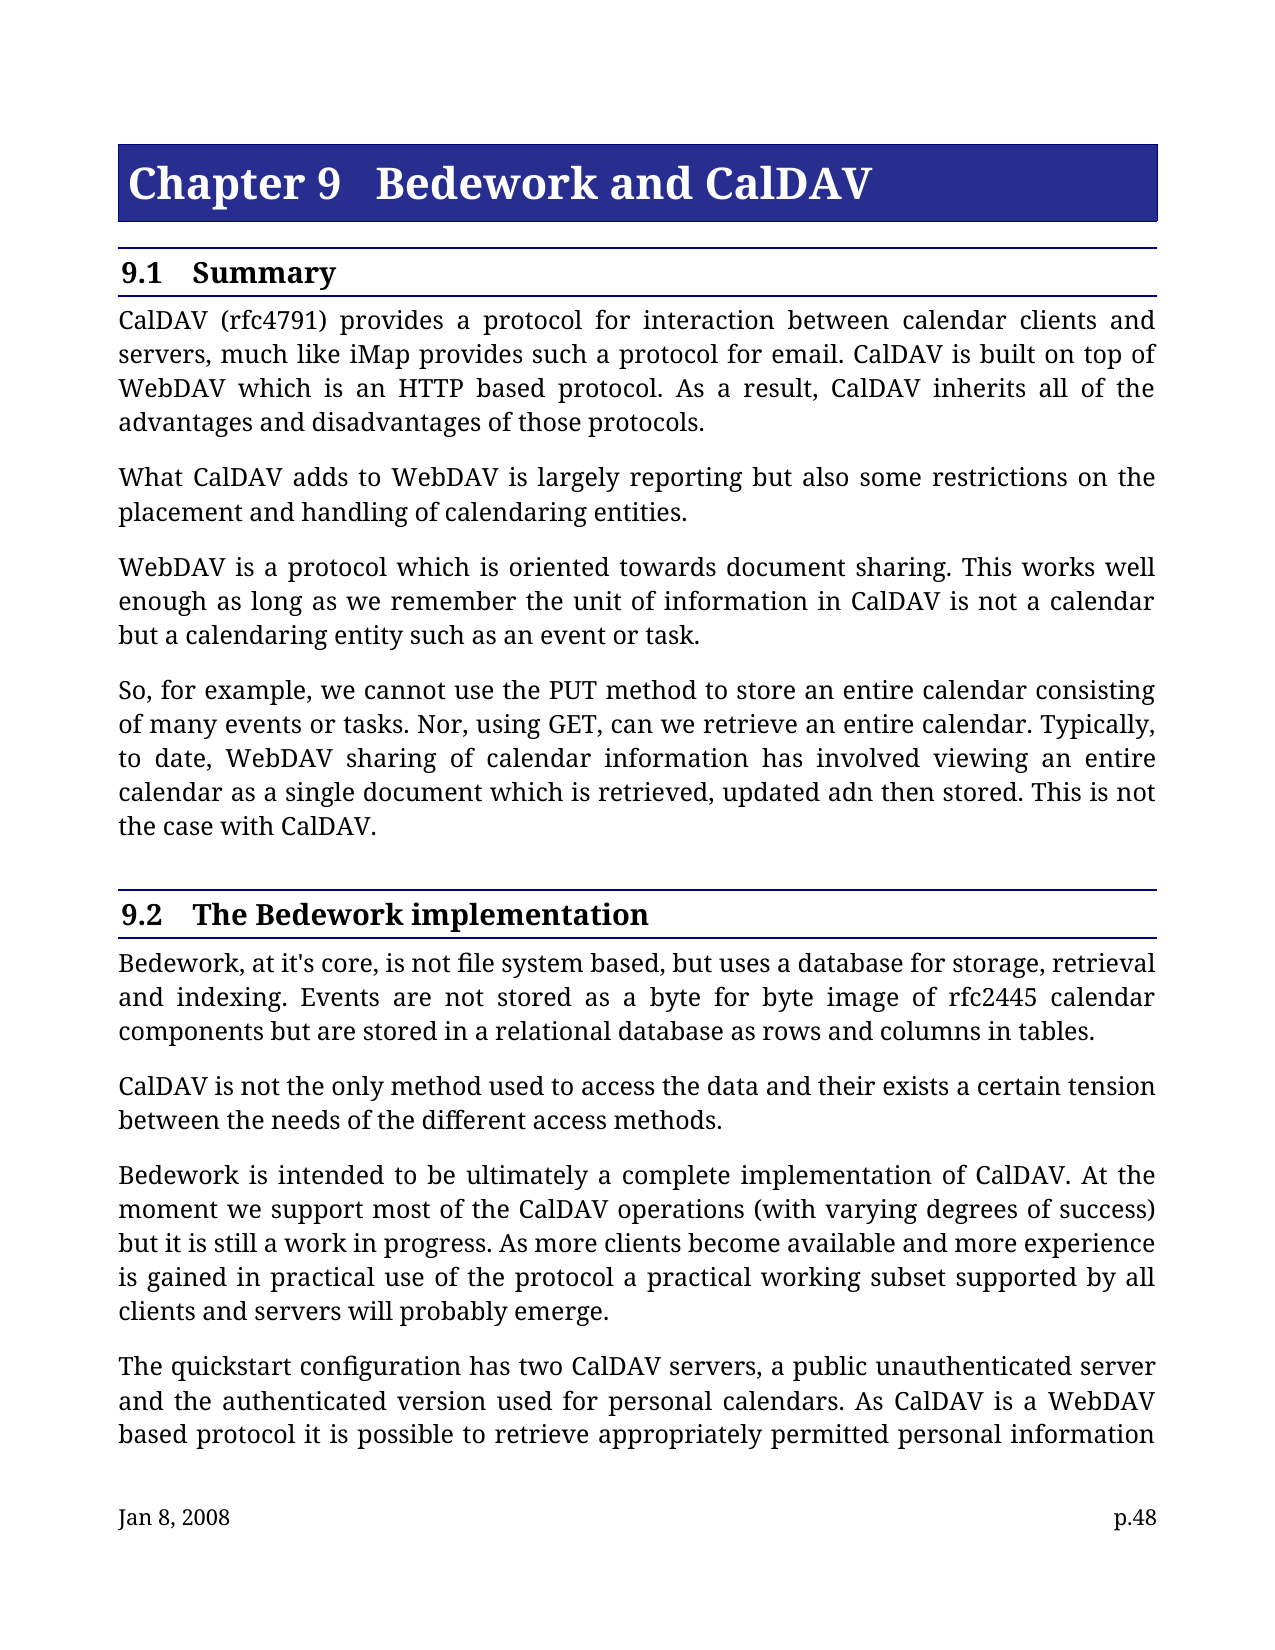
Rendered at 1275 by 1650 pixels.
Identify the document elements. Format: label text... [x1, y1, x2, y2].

text So, for example, we cannot use the PUT method to store an entire calendar consisting of many events or tasks. Nor, using GET, can we retrieve an entire calendar. Typically, to date, WebDAV sharing of calendar information has involved viewing an entire calendar as a single document which is retrieved, updated adn then stored. This is not the case with CalDAV. [118, 672, 1157, 843]
text Bedework, at it's core, is not file system based, but uses a database for storage, retrieval and indexing. Events are not stored as a byte for byte image of rfc2445 calendar components but are stored in a relational database as rows and columns in tables. [118, 945, 1157, 1047]
text The quickstart configuration has two CalDAV servers, a public unauthenticated server and the authenticated version used for personal calendars. As CalDAV is a WebDAV based protocol it is possible to retrieve appropriately permitted personal information [118, 1349, 1157, 1451]
subtitle The Bedework implementation [118, 891, 1157, 937]
text WebDAV is a protocol which is oriented towards document sharing. This works well enough as long as we remember the unit of information in CalDAV is not a calendar but a calendaring entity such as an event or task. [118, 549, 1157, 651]
subtitle Bedework and CalDAV [119, 145, 1157, 221]
text CalDAV is not the only method used to access the data and their exists a certain tension between the needs of the different access methods. [118, 1068, 1157, 1137]
subtitle Summary [118, 249, 1157, 295]
text CalDAV (rfc4791) provides a protocol for interaction between calendar clients and servers, much like iMap provides such a protocol for email. CalDAV is built on top of WebDAV which is an HTTP based protocol. As a result, CalDAV inherits all of the advantages and disadvantages of those protocols. [118, 303, 1157, 439]
text Bedework is intended to be ultimately a complete implementation of CalDAV. At the moment we support most of the CalDAV operations (with varying degrees of success) but it is still a work in progress. As more clients become available and more experience is gained in practical use of the protocol a practical working subset supported by all clients and servers will probably emerge. [118, 1158, 1157, 1328]
text What CalDAV adds to WebDAV is largely reporting but also some restrictions on the placement and handling of calendaring entities. [118, 460, 1157, 528]
